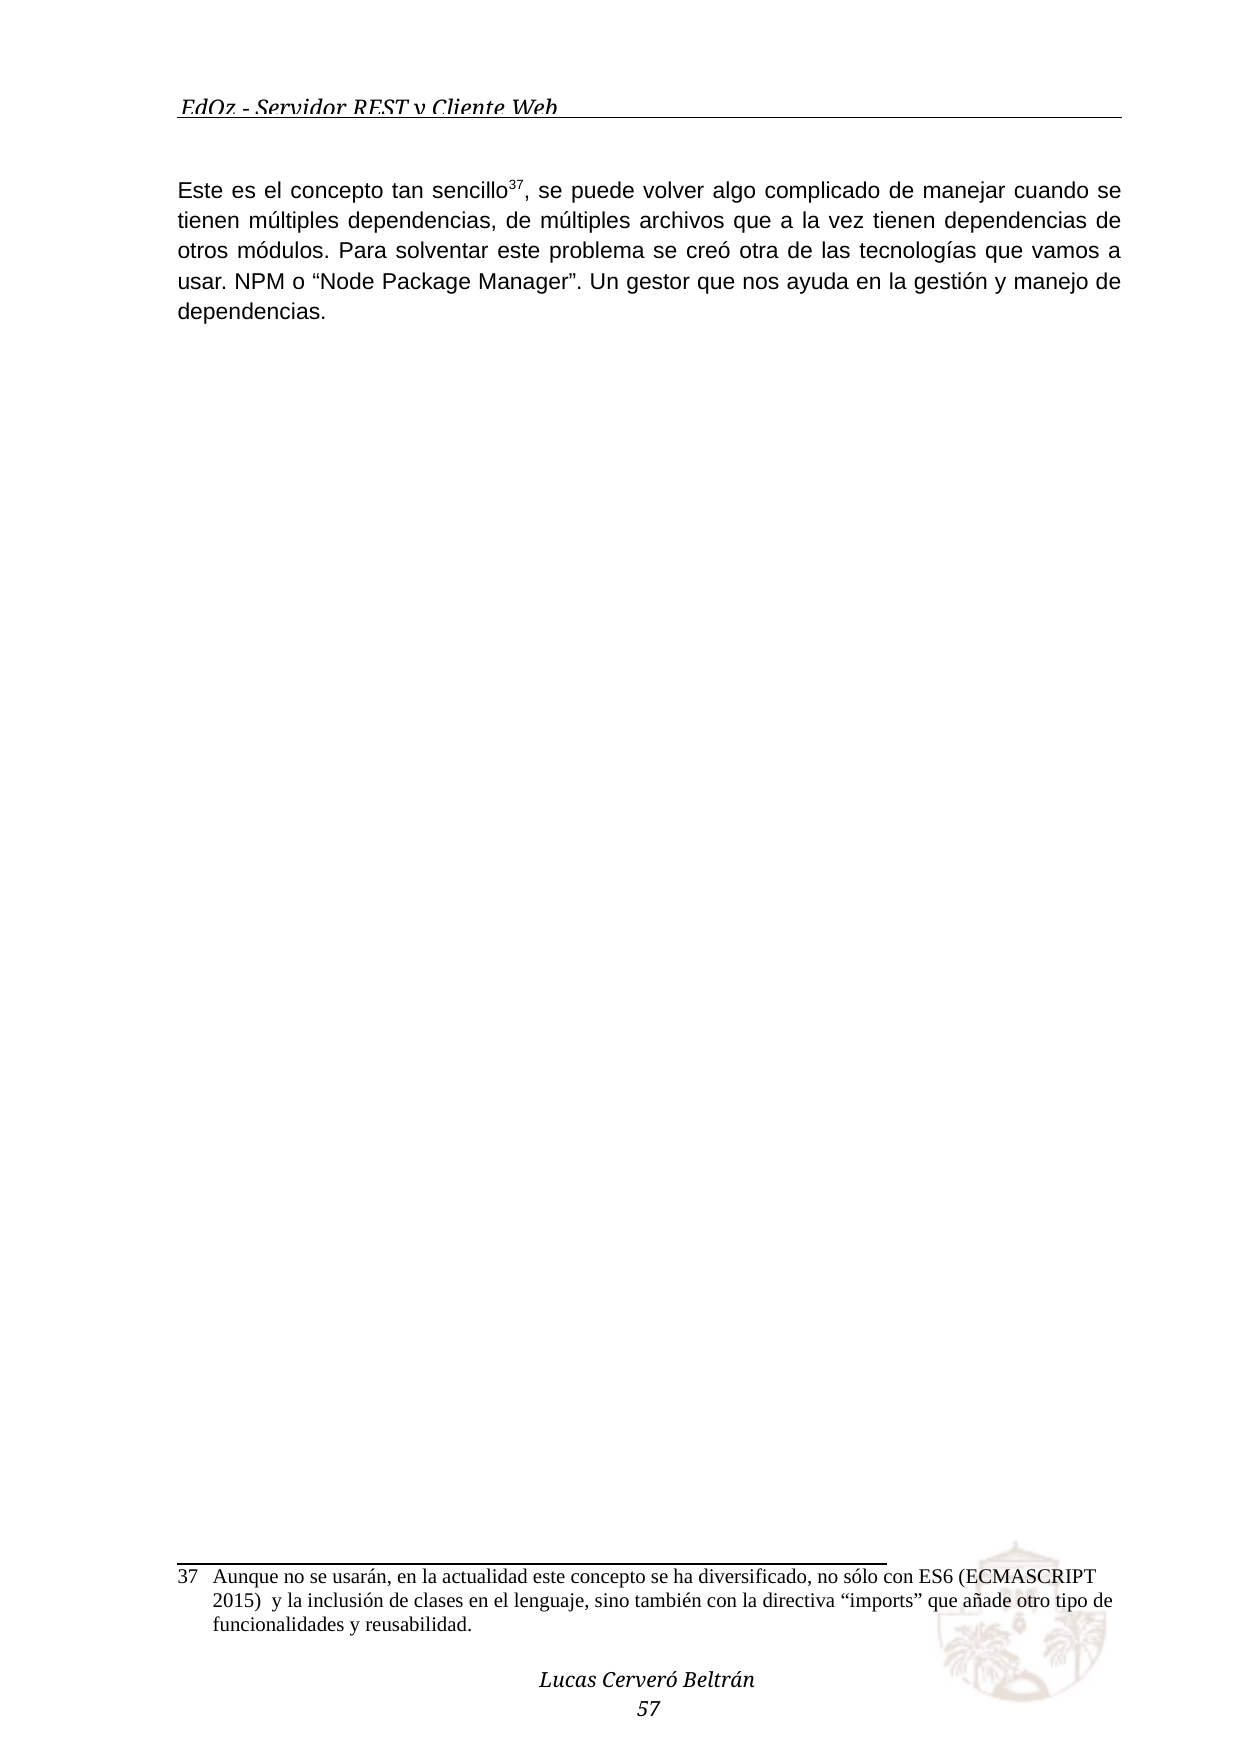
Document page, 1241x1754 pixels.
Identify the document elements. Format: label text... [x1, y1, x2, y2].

text Este es el concepto tan sencillo, se puede volver algo complicado de manejar cuando se tienen múltiples dependencias, de múltiples archivos que a la vez tienen dependencias de otros módulos. Para solventar este problema se creó otra de las tecnologías que vamos a usar. NPM o “Node Package Manager”. Un gestor que nos ayuda en la gestión y manejo de dependencias. [177, 177, 1122, 324]
text Aunque no se usarán, en la actualidad este concepto se ha diversificado, no sólo con ES6 (ECMASCRIPT 2015) y la inclusión de clases en el lenguaje, sino también con la directiva “imports” que añade otro tipo de funcionalidades y reusabilidad. [177, 1564, 1122, 1636]
